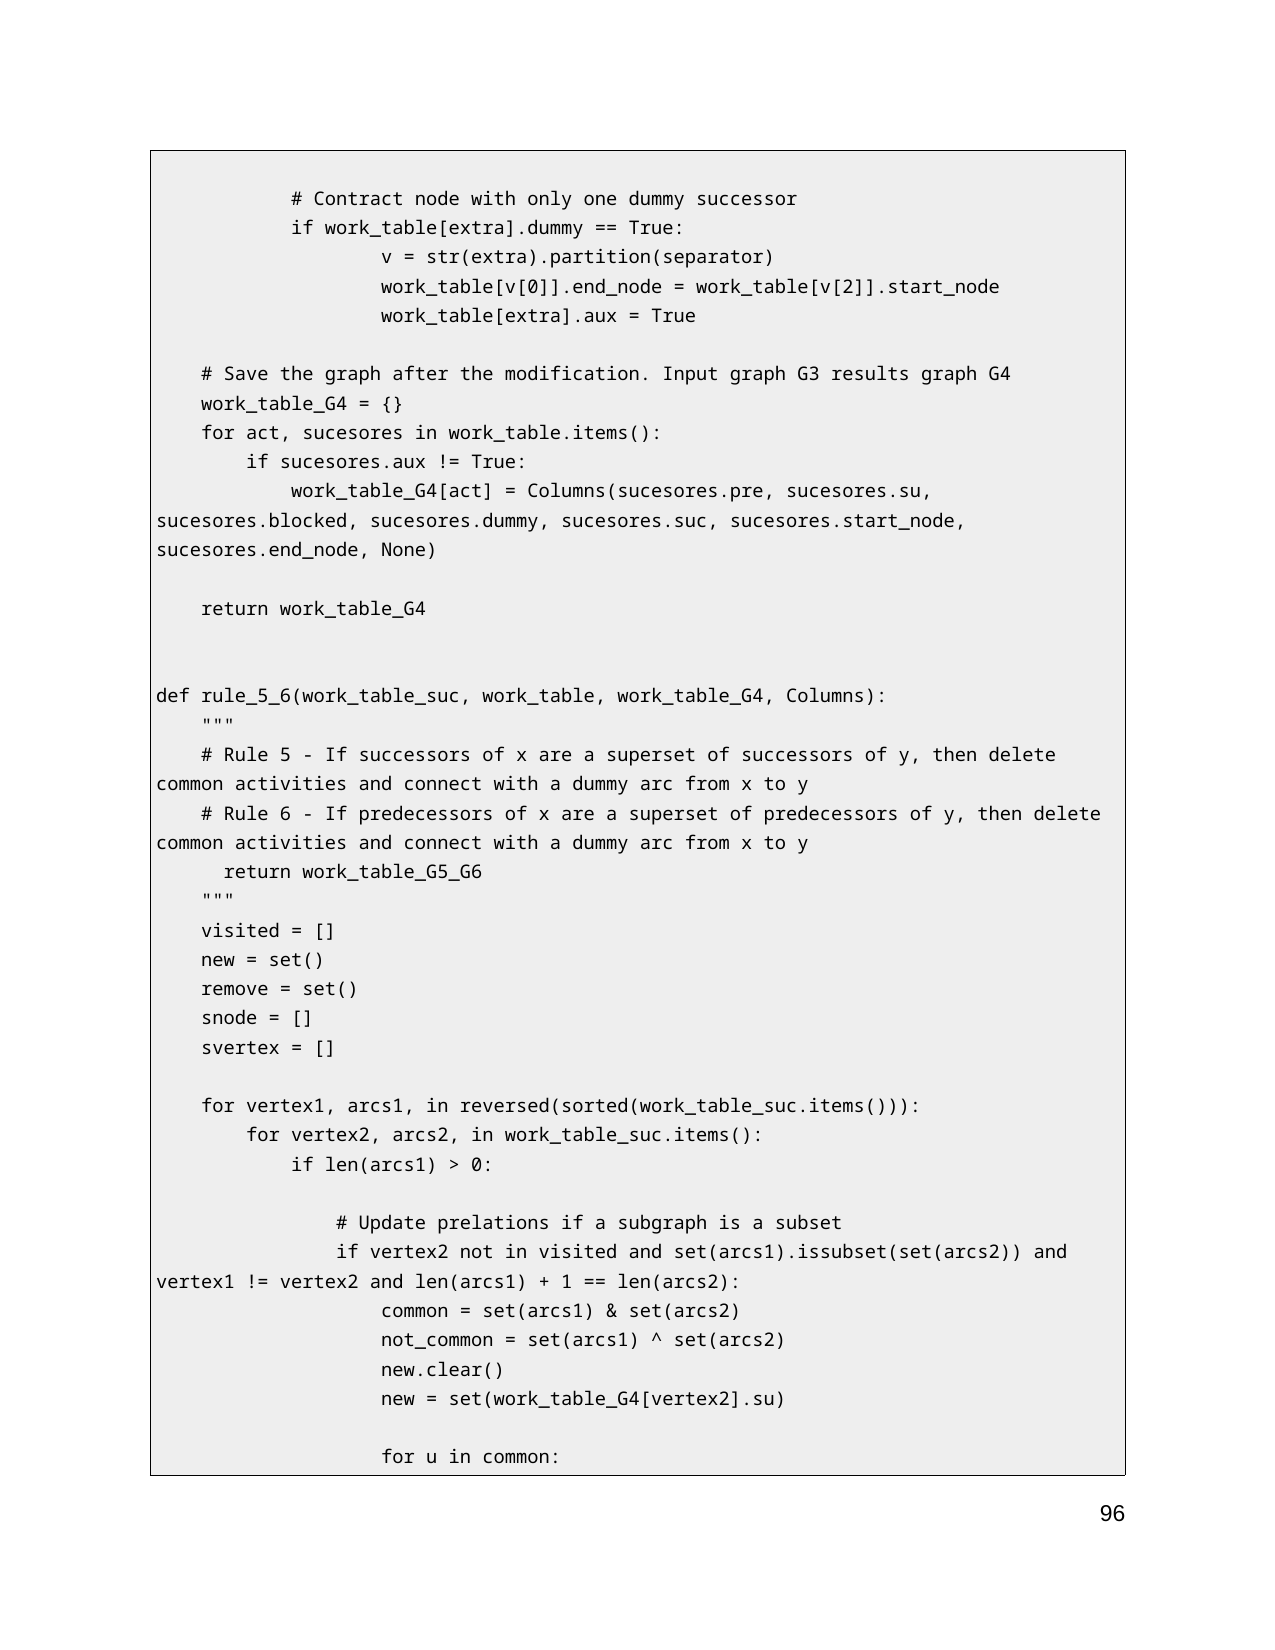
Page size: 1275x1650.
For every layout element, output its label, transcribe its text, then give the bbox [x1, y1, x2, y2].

table_header # Contract node with only one dummy successor if work_table[extra].dummy == True: v = str(extra).partition(separator) work_table[v[0]].end_node = work_table[v[2]].start_node work_table[extra].aux = True # Save the graph after the modification. Input graph G3 results graph G4 work_table_G4 = {} for act, sucesores in work_table.items(): if sucesores.aux != True: work_table_G4[act] = Columns(sucesores.pre, sucesores.su, sucesores.blocked, sucesores.dummy, sucesores.suc, sucesores.start_node, sucesores.end_node, None) return work_table_G4 def rule_5_6(work_table_suc, work_table, work_table_G4, Columns): """ # Rule 5 - If successors of x are a superset of successors of y, then delete common activities and connect with a dummy arc from x to y # Rule 6 - If predecessors of x are a superset of predecessors of y, then delete common activities and connect with a dummy arc from x to y return work_table_G5_G6 """ visited = [] new = set() remove = set() snode = [] svertex = [] for vertex1, arcs1, in reversed(sorted(work_table_suc.items())): for vertex2, arcs2, in work_table_suc.items(): if len(arcs1) > 0: # Update prelations if a subgraph is a subset if vertex2 not in visited and set(arcs1).issubset(set(arcs2)) and vertex1 != vertex2 and len(arcs1) + 1 == len(arcs2): common = set(arcs1) & set(arcs2) not_common = set(arcs1) ^ set(arcs2) new.clear() new = set(work_table_G4[vertex2].su) for u in common: [151, 151, 1125, 1475]
